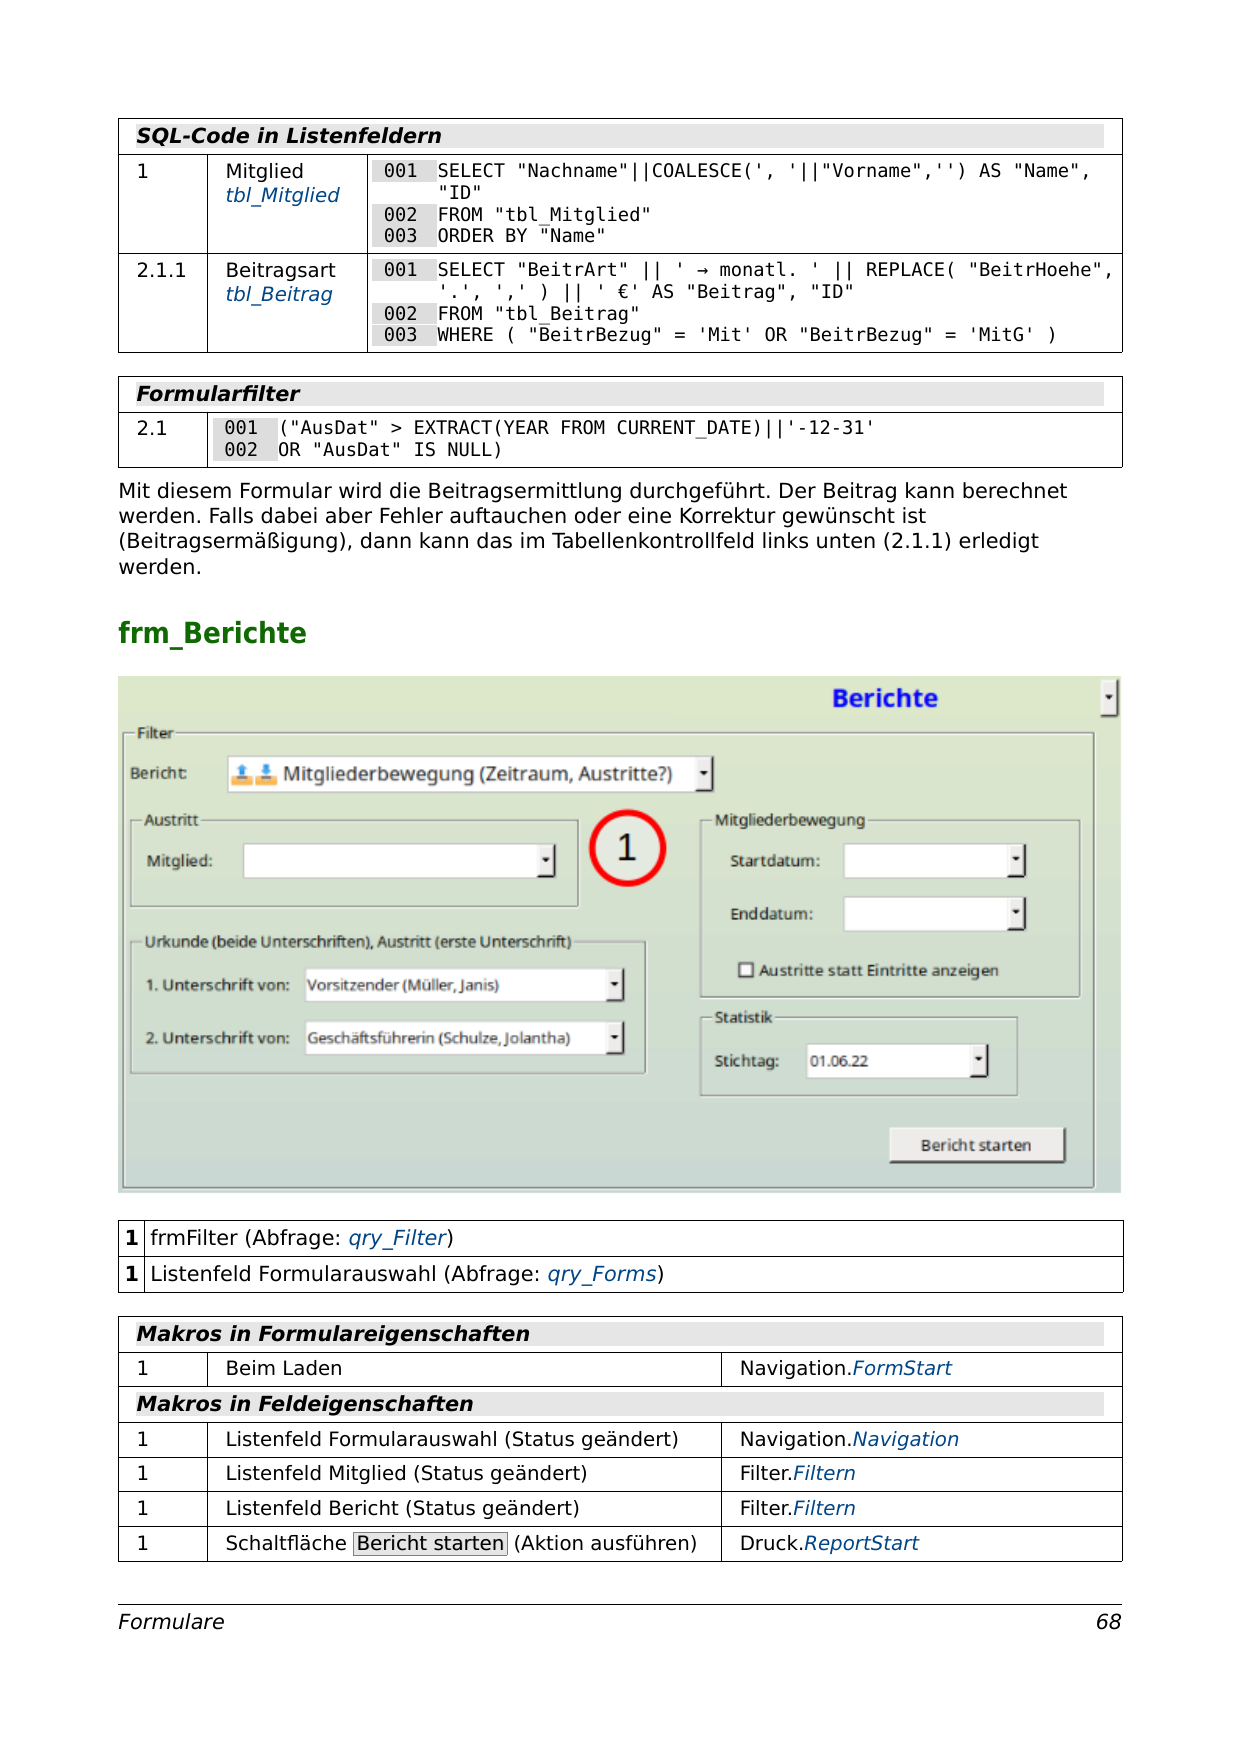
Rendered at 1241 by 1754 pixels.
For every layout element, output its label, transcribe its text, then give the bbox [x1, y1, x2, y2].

table_header 1 [119, 1221, 144, 1256]
table_cell Filter.Filtern [722, 1492, 1122, 1526]
table_cell ("AusDat" > EXTRACT(YEAR FROM CURRENT_DATE)||'-12-31' OR "AusDat" IS NULL) [208, 413, 1122, 467]
text Mit diesem Formular wird die Beitragsermittlung durchgeführt. Der Beitrag kann berechnet werden. Falls dabei aber Fehler auftauchen oder eine Korrektur gewünscht ist (Beitragsermäßigung), dann kann das im Tabellenkontrollfeld links unten (2.1.1) erledigt werden. [118, 479, 1122, 579]
table_cell Filter.Filtern [722, 1458, 1122, 1491]
table_cell Listenfeld Formularauswahl (Status geändert) [208, 1423, 721, 1457]
table_cell Navigation.Navigation [722, 1423, 1122, 1457]
table_cell 1 [119, 1527, 207, 1561]
table_cell Beim Laden [208, 1353, 721, 1386]
table_cell 1 [119, 1353, 207, 1386]
table_cell 1 [119, 1458, 207, 1491]
table_cell 1 [119, 1423, 207, 1457]
table_cell Schaltfläche Bericht starten (Aktion ausführen) [208, 1527, 721, 1561]
table_cell 1 [119, 1257, 144, 1292]
table_cell Beitragsart tbl_Beitrag [208, 254, 367, 352]
table_cell 2.1 [119, 413, 207, 467]
table_cell Navigation.FormStart [722, 1353, 1122, 1386]
table_cell 1 [119, 1492, 207, 1526]
table_cell Listenfeld Bericht (Status geändert) [208, 1492, 721, 1526]
table_cell SELECT "BeitrArt" || ' → monatl. ' || REPLACE( "BeitrHoehe", '.', ',' ) || ' €' AS "Beitrag", "ID" FROM "tbl_Beitrag" WHERE ( "BeitrBezug" = 'Mit' OR "BeitrBezug" = 'MitG' ) [368, 254, 1122, 352]
table_header frmFilter (Abfrage: qry_Filter) [145, 1221, 1123, 1256]
table_header SQL-Code in Listenfeldern [119, 119, 1122, 154]
table_header Makros in Formulareigenschaften [119, 1317, 1122, 1352]
picture [118, 676, 1123, 1195]
table_cell 1 [119, 155, 207, 253]
table_cell SELECT "Nachname"||COALESCE(', '||"Vorname",'') AS "Name", "ID" FROM "tbl_Mitglied" ORDER BY "Name" [368, 155, 1122, 253]
table_header Formularfilter [119, 377, 1122, 412]
table_cell Listenfeld Mitglied (Status geändert) [208, 1458, 721, 1491]
subtitle frm_Berichte [118, 616, 1122, 650]
table_cell 2.1.1 [119, 254, 207, 352]
table_cell Listenfeld Formularauswahl (Abfrage: qry_Forms) [145, 1257, 1123, 1292]
table_cell Druck.ReportStart [722, 1527, 1122, 1561]
table_cell Mitglied tbl_Mitglied [208, 155, 367, 253]
table_cell Makros in Feldeigenschaften [119, 1387, 1122, 1422]
